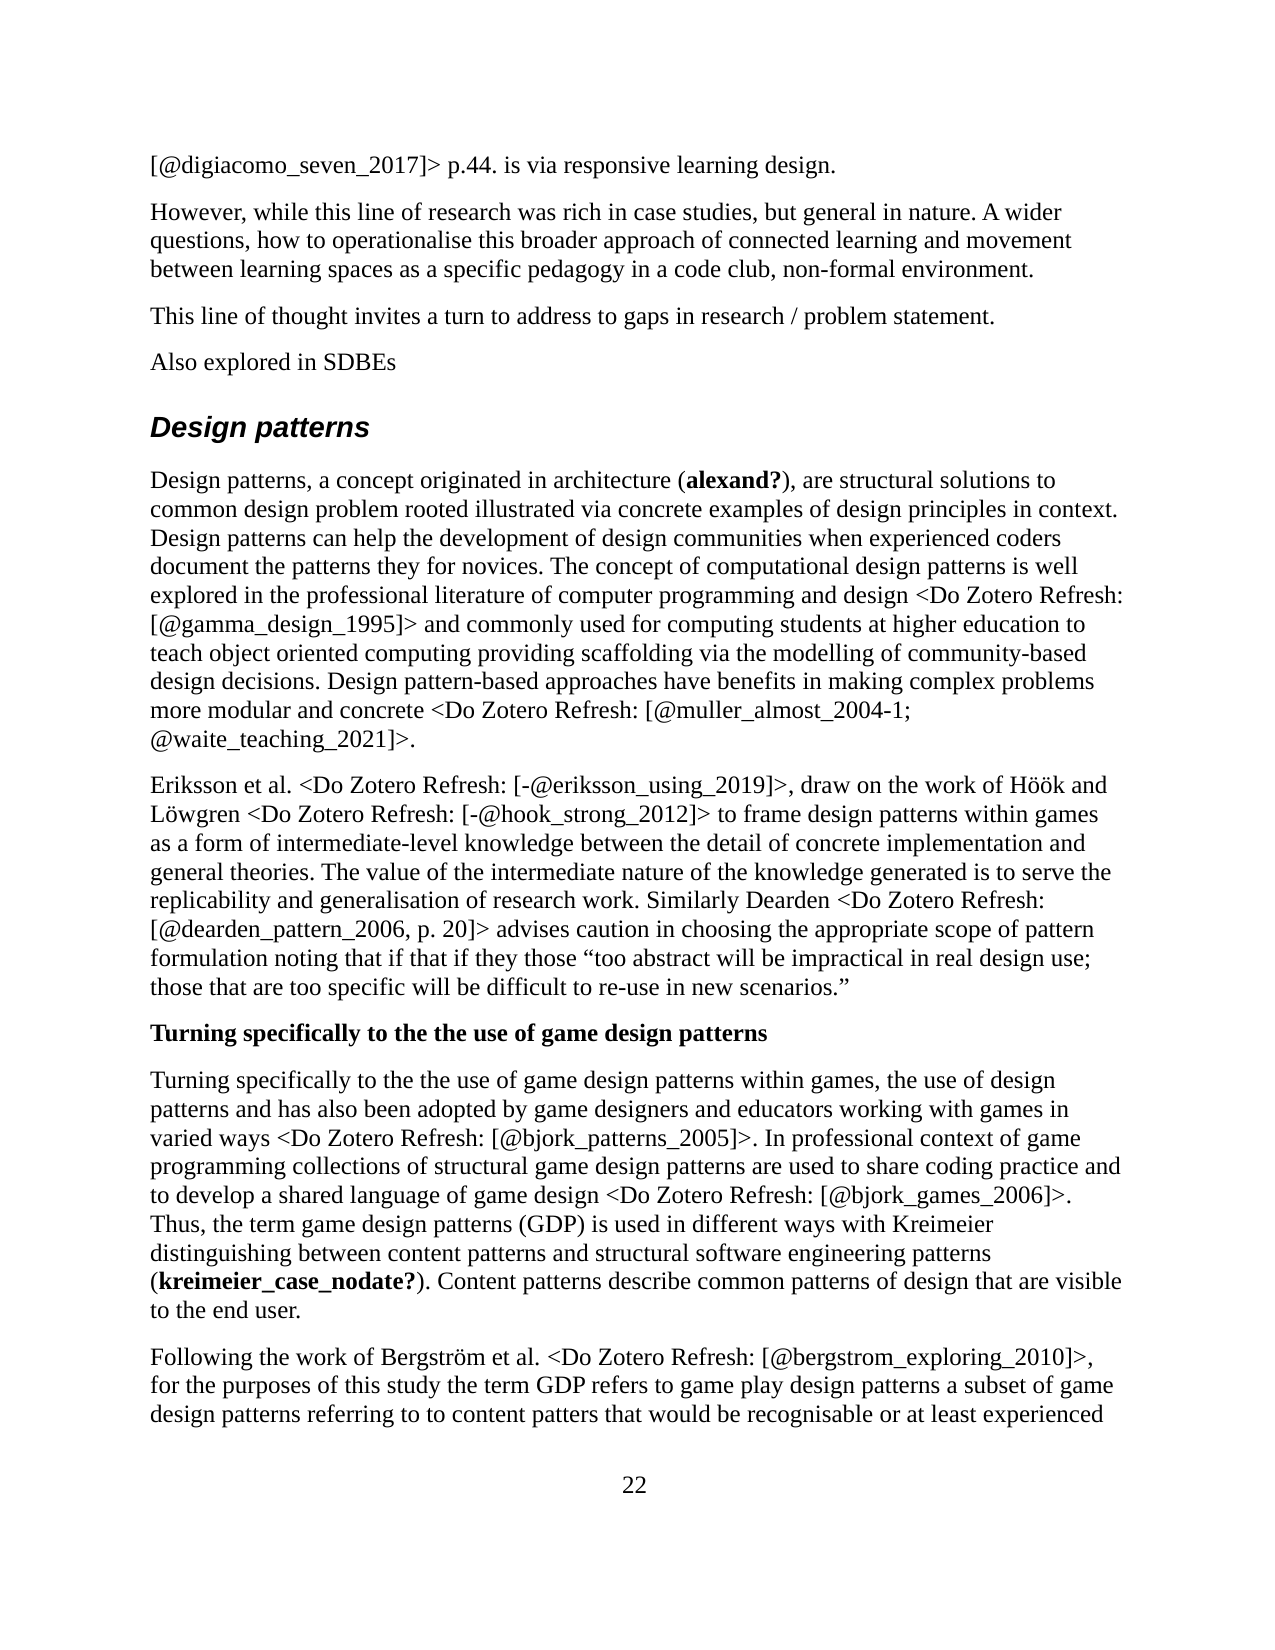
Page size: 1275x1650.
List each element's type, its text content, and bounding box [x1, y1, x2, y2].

text This line of thought invites a turn to address to gaps in research / problem statement. [150, 301, 1125, 329]
text Following the work of Bergström et al. <Do Zotero Refresh: [@bergstrom_exploring_2010]>, for the purposes of this study the term GDP refers to game play design patterns a subset of game design patterns referring to to content patters that would be recognisable or at least experienced [150, 1342, 1125, 1428]
text However, while this line of research was rich in case studies, but general in nature. A wider questions, how to operationalise this broader approach of connected learning and movement between learning spaces as a specific pedagogy in a code club, non-formal environment. [150, 197, 1125, 283]
text Eriksson et al. <Do Zotero Refresh: [-@eriksson_using_2019]>, draw on the work of Höök and Löwgren <Do Zotero Refresh: [-@hook_strong_2012]> to frame design patterns within games as a form of intermediate-level knowledge between the detail of concrete implementation and general theories. The value of the intermediate nature of the knowledge generated is to serve the replicability and generalisation of research work. Similarly Dearden <Do Zotero Refresh: [@dearden_pattern_2006, p. 20]> advises caution in choosing the appropriate scope of pattern formulation noting that if that if they those “too abstract will be impractical in real design use; those that are too specific will be difficult to re-use in new scenarios.” [150, 771, 1125, 1001]
text Turning specifically to the the use of game design patterns within games, the use of design patterns and has also been adopted by game designers and educators working with games in varied ways <Do Zotero Refresh: [@bjork_patterns_2005]>. In professional context of game programming collections of structural game design patterns are used to share coding practice and to develop a shared language of game design <Do Zotero Refresh: [@bjork_games_2006]>. Thus, the term game design patterns (GDP) is used in different ways with Kreimeier distinguishing between content patterns and structural software engineering patterns (kreimeier_case_nodate?). Content patterns describe common patterns of design that are visible to the end user. [150, 1065, 1125, 1324]
subtitle Design patterns [150, 410, 1125, 444]
text Design patterns, a concept originated in architecture (alexand?), are structural solutions to common design problem rooted illustrated via concrete examples of design principles in context. Design patterns can help the development of design communities when experienced coders document the patterns they for novices. The concept of computational design patterns is well explored in the professional literature of computer programming and design <Do Zotero Refresh: [@gamma_design_1995]> and commonly used for computing students at higher education to teach object oriented computing providing scaffolding via the modelling of community-based design decisions. Design pattern-based approaches have benefits in making complex problems more modular and concrete <Do Zotero Refresh: [@muller_almost_2004-1; @waite_teaching_2021]>. [150, 465, 1125, 753]
text [@digiacomo_seven_2017]> p.44. is via responsive learning design. [150, 150, 1125, 179]
text Also explored in SDBEs [150, 347, 1125, 376]
text Turning specifically to the the use of game design patterns [150, 1018, 1125, 1047]
